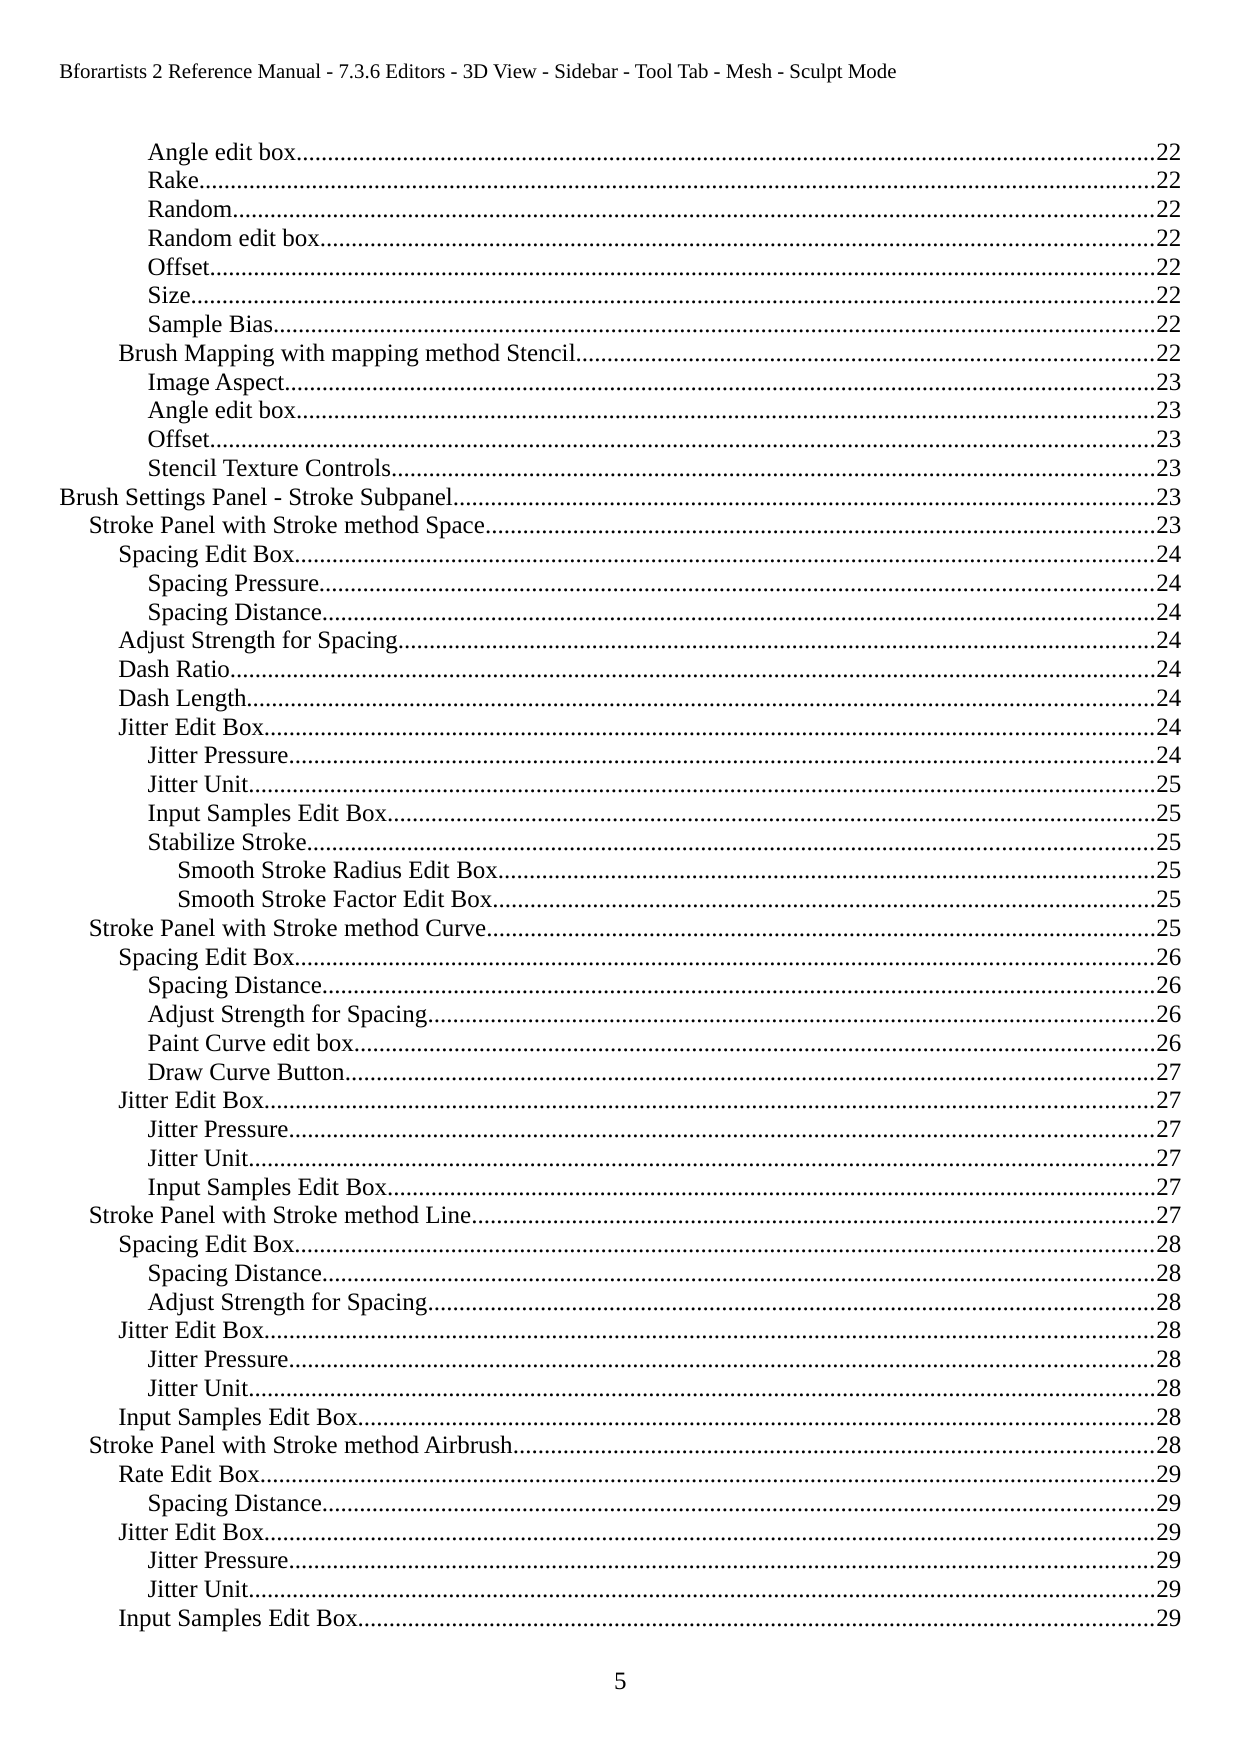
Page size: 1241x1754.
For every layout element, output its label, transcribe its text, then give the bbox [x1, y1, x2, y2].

text Jitter Pressure 24 [147, 740, 1181, 769]
text Image Aspect 23 [147, 367, 1181, 395]
text Input Samples Edit Box 29 [118, 1603, 1181, 1632]
text Spacing Distance 24 [147, 597, 1181, 625]
text Offset 22 [147, 252, 1181, 280]
text Spacing Edit Box 26 [118, 942, 1181, 970]
text Jitter Edit Box 27 [118, 1085, 1181, 1114]
text Brush Mapping with mapping method Stencil 22 [118, 338, 1181, 367]
text Stroke Panel with Stroke method Curve 25 [88, 913, 1181, 942]
text Spacing Distance 26 [147, 970, 1181, 999]
text Dash Ratio 24 [118, 654, 1181, 683]
text Paint Curve edit box 26 [147, 1028, 1181, 1057]
text Input Samples Edit Box 28 [118, 1402, 1181, 1430]
text Spacing Edit Box 28 [118, 1229, 1181, 1258]
text Size 22 [147, 280, 1181, 309]
text Draw Curve Button 27 [147, 1057, 1181, 1085]
text Input Samples Edit Box 27 [147, 1172, 1181, 1200]
text Spacing Pressure 24 [147, 568, 1181, 597]
text Offset 23 [147, 424, 1181, 453]
text Smooth Stroke Radius Edit Box 25 [177, 855, 1181, 884]
text Spacing Edit Box 24 [118, 539, 1181, 568]
text Random edit box 22 [147, 223, 1181, 252]
text Stroke Panel with Stroke method Line 27 [88, 1200, 1181, 1229]
text Adjust Strength for Spacing 28 [147, 1287, 1181, 1315]
text Rate Edit Box 29 [118, 1459, 1181, 1488]
text Adjust Strength for Spacing 24 [118, 625, 1181, 654]
text Jitter Unit 25 [147, 769, 1181, 798]
text Brush Settings Panel - Stroke Subpanel 23 [59, 482, 1181, 510]
text Spacing Distance 28 [147, 1258, 1181, 1287]
text Jitter Edit Box 28 [118, 1315, 1181, 1344]
text Spacing Distance 29 [147, 1488, 1181, 1517]
text Jitter Edit Box 29 [118, 1517, 1181, 1545]
text Jitter Unit 27 [147, 1143, 1181, 1172]
text Jitter Unit 28 [147, 1373, 1181, 1402]
text Sample Bias 22 [147, 309, 1181, 338]
text Adjust Strength for Spacing 26 [147, 999, 1181, 1028]
text Jitter Pressure 29 [147, 1545, 1181, 1574]
text Random 22 [147, 194, 1181, 223]
text Stencil Texture Controls 23 [147, 453, 1181, 482]
text Dash Length 24 [118, 683, 1181, 712]
text Stroke Panel with Stroke method Airbrush 28 [88, 1430, 1181, 1459]
text Jitter Unit 29 [147, 1574, 1181, 1603]
text Stroke Panel with Stroke method Space 23 [88, 510, 1181, 539]
text Jitter Pressure 27 [147, 1114, 1181, 1143]
text Rake 22 [147, 165, 1181, 194]
text Angle edit box 23 [147, 395, 1181, 424]
text Smooth Stroke Factor Edit Box 25 [177, 884, 1181, 913]
text Input Samples Edit Box 25 [147, 798, 1181, 827]
text Angle edit box 22 [147, 137, 1181, 165]
text Jitter Pressure 28 [147, 1344, 1181, 1373]
text Jitter Edit Box 24 [118, 712, 1181, 740]
text Stabilize Stroke 25 [147, 827, 1181, 855]
